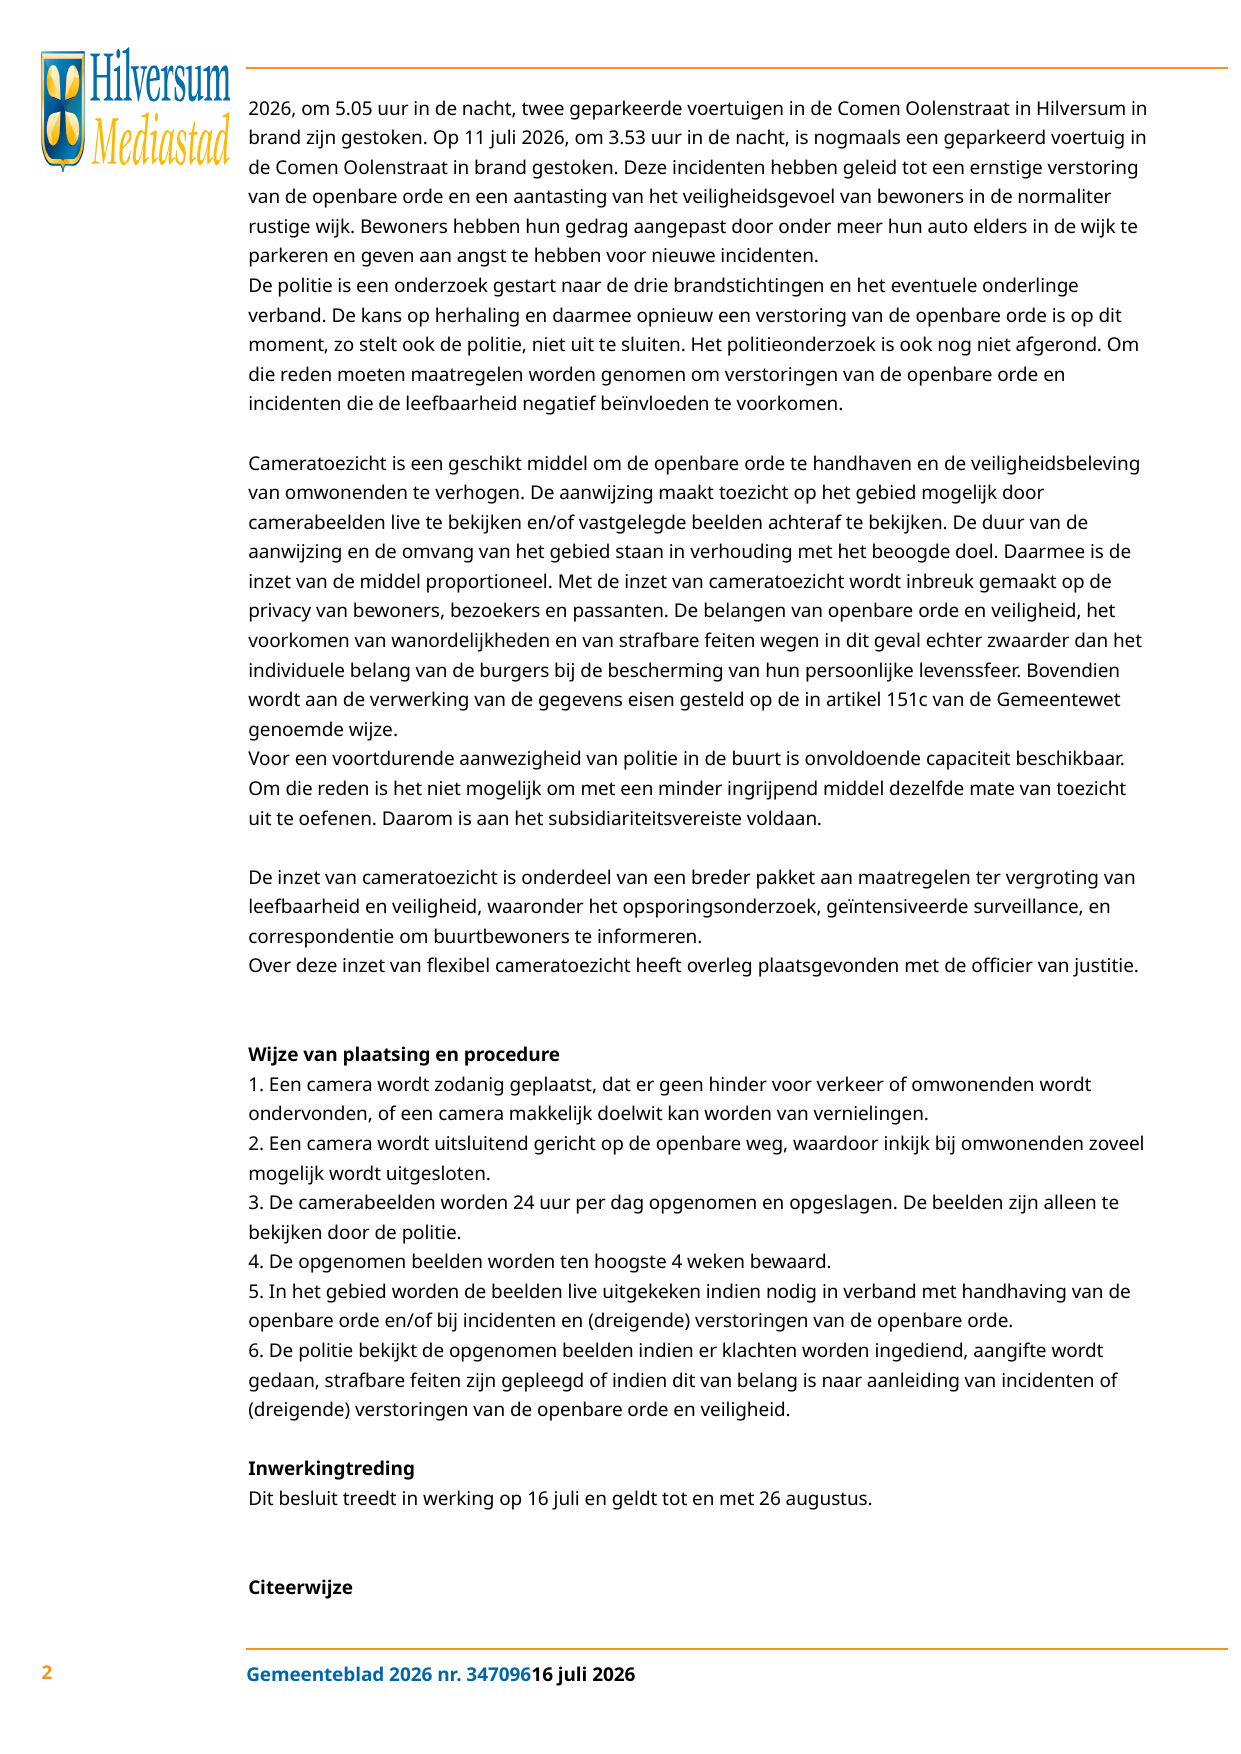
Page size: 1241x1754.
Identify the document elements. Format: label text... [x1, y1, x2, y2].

text 3. De camerabeelden worden 24 uur per dag opgenomen en opgeslagen. De beelden zijn alleen te bekijken door de politie. [248, 1189, 1152, 1245]
text Inwerkingtreding [248, 1456, 1152, 1481]
text 5. In het gebied worden de beelden live uitgekeken indien nodig in verband met handhaving van de openbare orde en/of bij incidenten en (dreigende) verstoringen van de openbare orde. [248, 1278, 1152, 1333]
text 1. Een camera wordt zodanig geplaatst, dat er geen hinder voor verkeer of omwonenden wordt ondervonden, of een camera makkelijk doelwit kan worden van vernielingen. [248, 1071, 1152, 1126]
text Wijze van plaatsing en procedure [248, 1041, 1152, 1067]
text Over deze inzet van flexibel cameratoezicht heeft overleg plaatsgevonden met de officier van justitie. [248, 953, 1152, 978]
text Citeerwijze [248, 1574, 1152, 1600]
text Dit besluit treedt in werking op 16 juli en geldt tot en met 26 augustus. [248, 1485, 1152, 1511]
text De inzet van cameratoezicht is onderdeel van een breder pakket aan maatregelen ter vergroting van leefbaarheid en veiligheid, waaronder het opsporingsonderzoek, geïntensiveerde surveillance, en correspondentie om buurtbewoners te informeren. [248, 864, 1152, 949]
text 2026, om 5.05 uur in de nacht, twee geparkeerde voertuigen in de Comen Oolenstraat in Hilversum in brand zijn gestoken. Op 11 juli 2026, om 3.53 uur in de nacht, is nogmaals een geparkeerd voertuig in de Comen Oolenstraat in brand gestoken. Deze incidenten hebben geleid tot een ernstige verstoring van de openbare orde en een aantasting van het veiligheidsgevoel van bewoners in de normaliter rustige wijk. Bewoners hebben hun gedrag aangepast door onder meer hun auto elders in de wijk te parkeren en geven aan angst te hebben voor nieuwe incidenten. [248, 95, 1152, 268]
text 4. De opgenomen beelden worden ten hoogste 4 weken bewaard. [248, 1248, 1152, 1274]
text Cameratoezicht is een geschikt middel om de openbare orde te handhaven en de veiligheidsbeleving van omwonenden te verhogen. De aanwijzing maakt toezicht op het gebied mogelijk door camerabeelden live te bekijken en/of vastgelegde beelden achteraf te bekijken. De duur van de aanwijzing en de omvang van het gebied staan in verhouding met het beoogde doel. Daarmee is de inzet van de middel proportioneel. Met de inzet van cameratoezicht wordt inbreuk gemaakt op de privacy van bewoners, bezoekers en passanten. De belangen van openbare orde en veiligheid, het voorkomen van wanordelijkheden en van strafbare feiten wegen in dit geval echter zwaarder dan het individuele belang van de burgers bij de bescherming van hun persoonlijke levenssfeer. Bovendien wordt aan de verwerking van de gegevens eisen gesteld op de in artikel 151c van de Gemeentewet genoemde wijze. [248, 450, 1152, 742]
text Voor een voortdurende aanwezigheid van politie in de buurt is onvoldoende capaciteit beschikbaar. Om die reden is het niet mogelijk om met een minder ingrijpend middel dezelfde mate van toezicht uit te oefenen. Daarom is aan het subsidiariteitsvereiste voldaan. [248, 746, 1152, 831]
text De politie is een onderzoek gestart naar de drie brandstichtingen en het eventuele onderlinge verband. De kans op herhaling en daarmee opnieuw een verstoring van de openbare orde is op dit moment, zo stelt ook de politie, niet uit te sluiten. Het politieonderzoek is ook nog niet afgerond. Om die reden moeten maatregelen worden genomen om verstoringen van de openbare orde en incidenten die de leefbaarheid negatief beïnvloeden te voorkomen. [248, 272, 1152, 416]
text 6. De politie bekijkt de opgenomen beelden indien er klachten worden ingediend, aangifte wordt gedaan, strafbare feiten zijn gepleegd of indien dit van belang is naar aanleiding van incidenten of (dreigende) verstoringen van de openbare orde en veiligheid. [248, 1337, 1152, 1422]
picture [41, 47, 231, 172]
text 2. Een camera wordt uitsluitend gericht op de openbare weg, waardoor inkijk bij omwonenden zoveel mogelijk wordt uitgesloten. [248, 1130, 1152, 1186]
